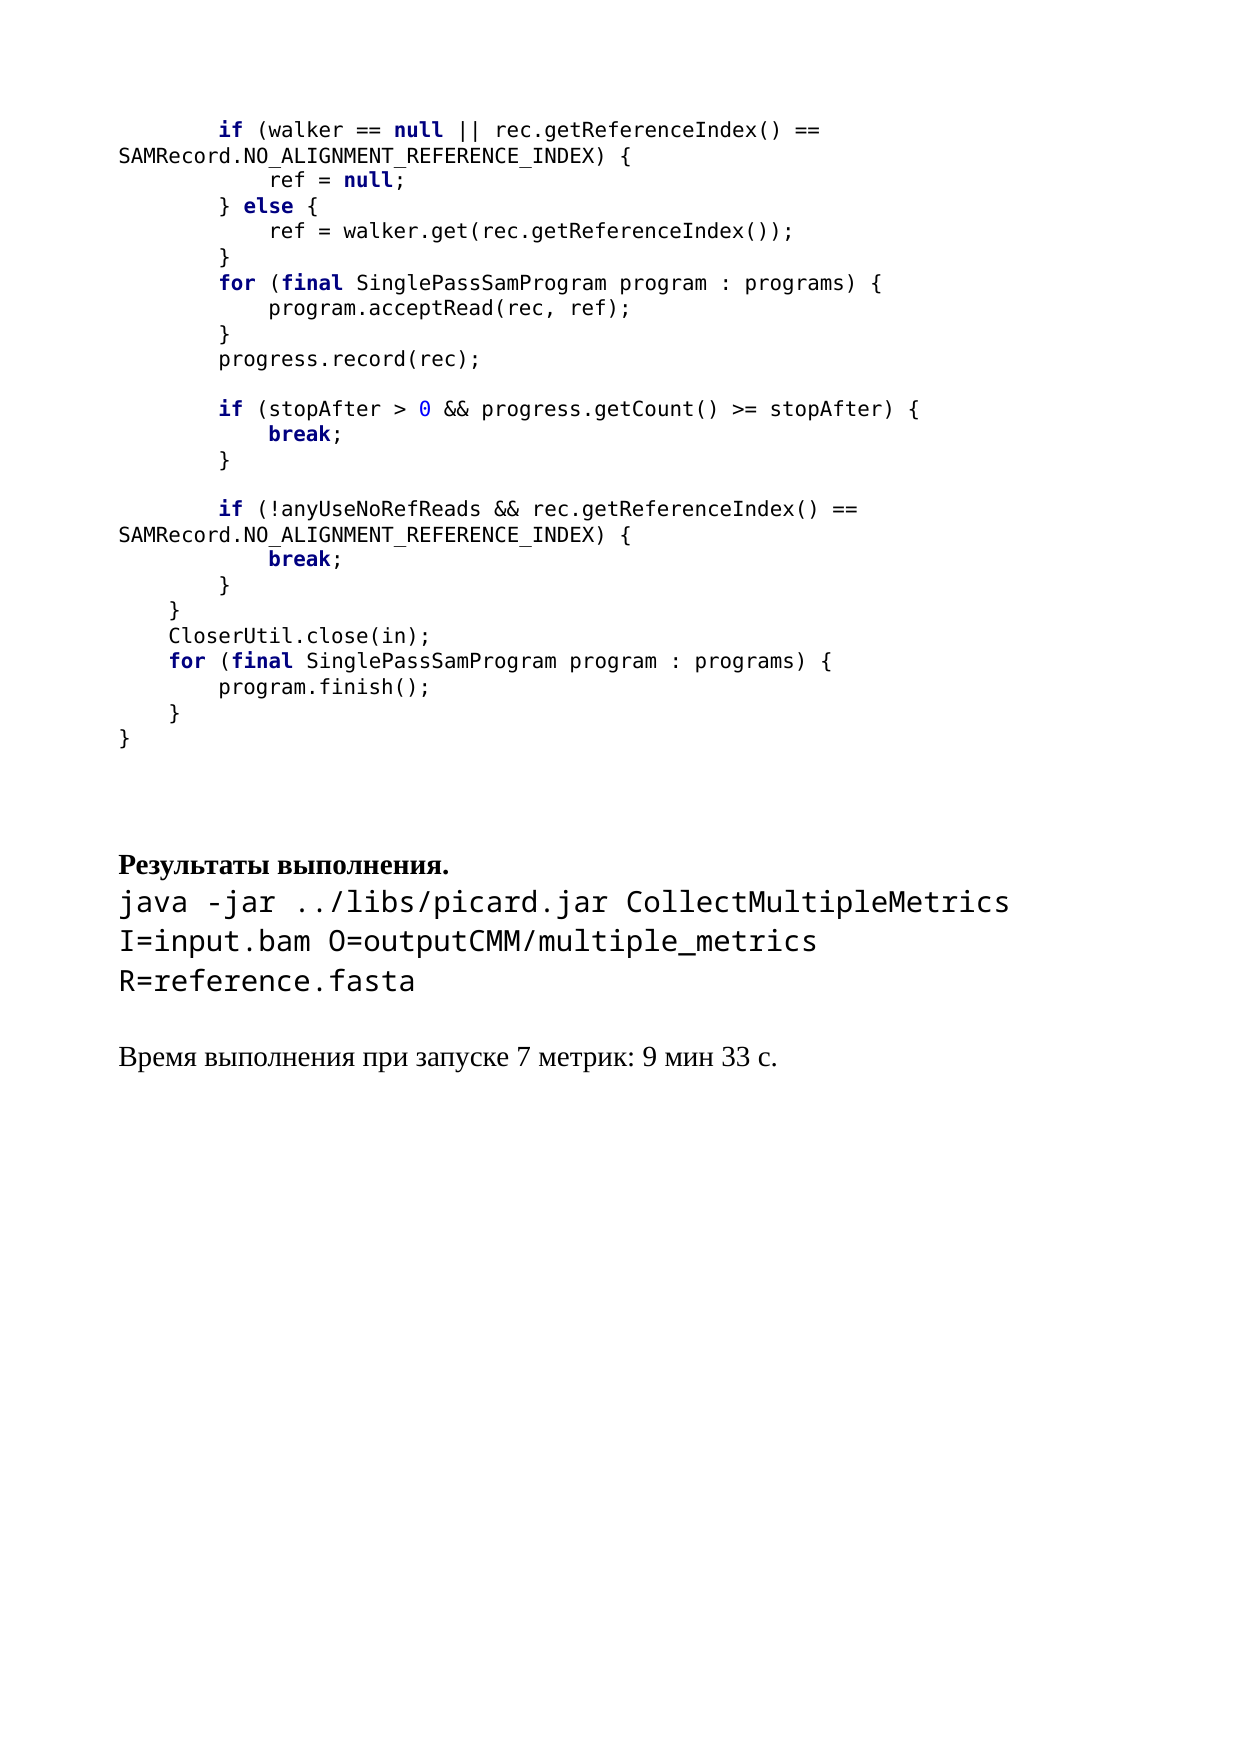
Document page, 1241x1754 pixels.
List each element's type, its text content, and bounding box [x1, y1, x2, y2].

text } [118, 448, 1122, 473]
text ref = null; [118, 168, 1122, 194]
text } [118, 726, 1122, 751]
text Результаты выполнения. [118, 847, 1122, 881]
text for (final SinglePassSamProgram program : programs) { [118, 271, 1122, 296]
text program.acceptRead(rec, ref); [118, 296, 1122, 322]
text Время выполнения при запуске 7 метрик: 9 мин 33 с. [118, 1039, 1122, 1073]
text for (final SinglePassSamProgram program : programs) { [118, 649, 1122, 675]
text } [118, 573, 1122, 598]
text if (!anyUseNoRefReads && rec.getReferenceIndex() == SAMRecord.NO_ALIGNMENT_REFERENCE_INDEX) { [118, 497, 1122, 547]
text CloserUtil.close(in); [118, 624, 1122, 649]
text } [118, 322, 1122, 347]
text } [118, 701, 1122, 726]
text ref = walker.get(rec.getReferenceIndex()); [118, 219, 1122, 245]
text if (walker == null || rec.getReferenceIndex() == SAMRecord.NO_ALIGNMENT_REFERENCE_INDEX) { [118, 118, 1122, 168]
text break; [118, 422, 1122, 448]
text if (stopAfter > 0 && progress.getCount() >= stopAfter) { [118, 397, 1122, 422]
text } [118, 598, 1122, 624]
text progress.record(rec); [118, 347, 1122, 373]
text } else { [118, 194, 1122, 219]
text } [118, 245, 1122, 271]
text program.finish(); [118, 675, 1122, 701]
text java -jar ../libs/picard.jar CollectMultipleMetrics I=input.bam O=outputCMM/multiple_metrics R=reference.fasta [118, 881, 1122, 1000]
text break; [118, 547, 1122, 573]
